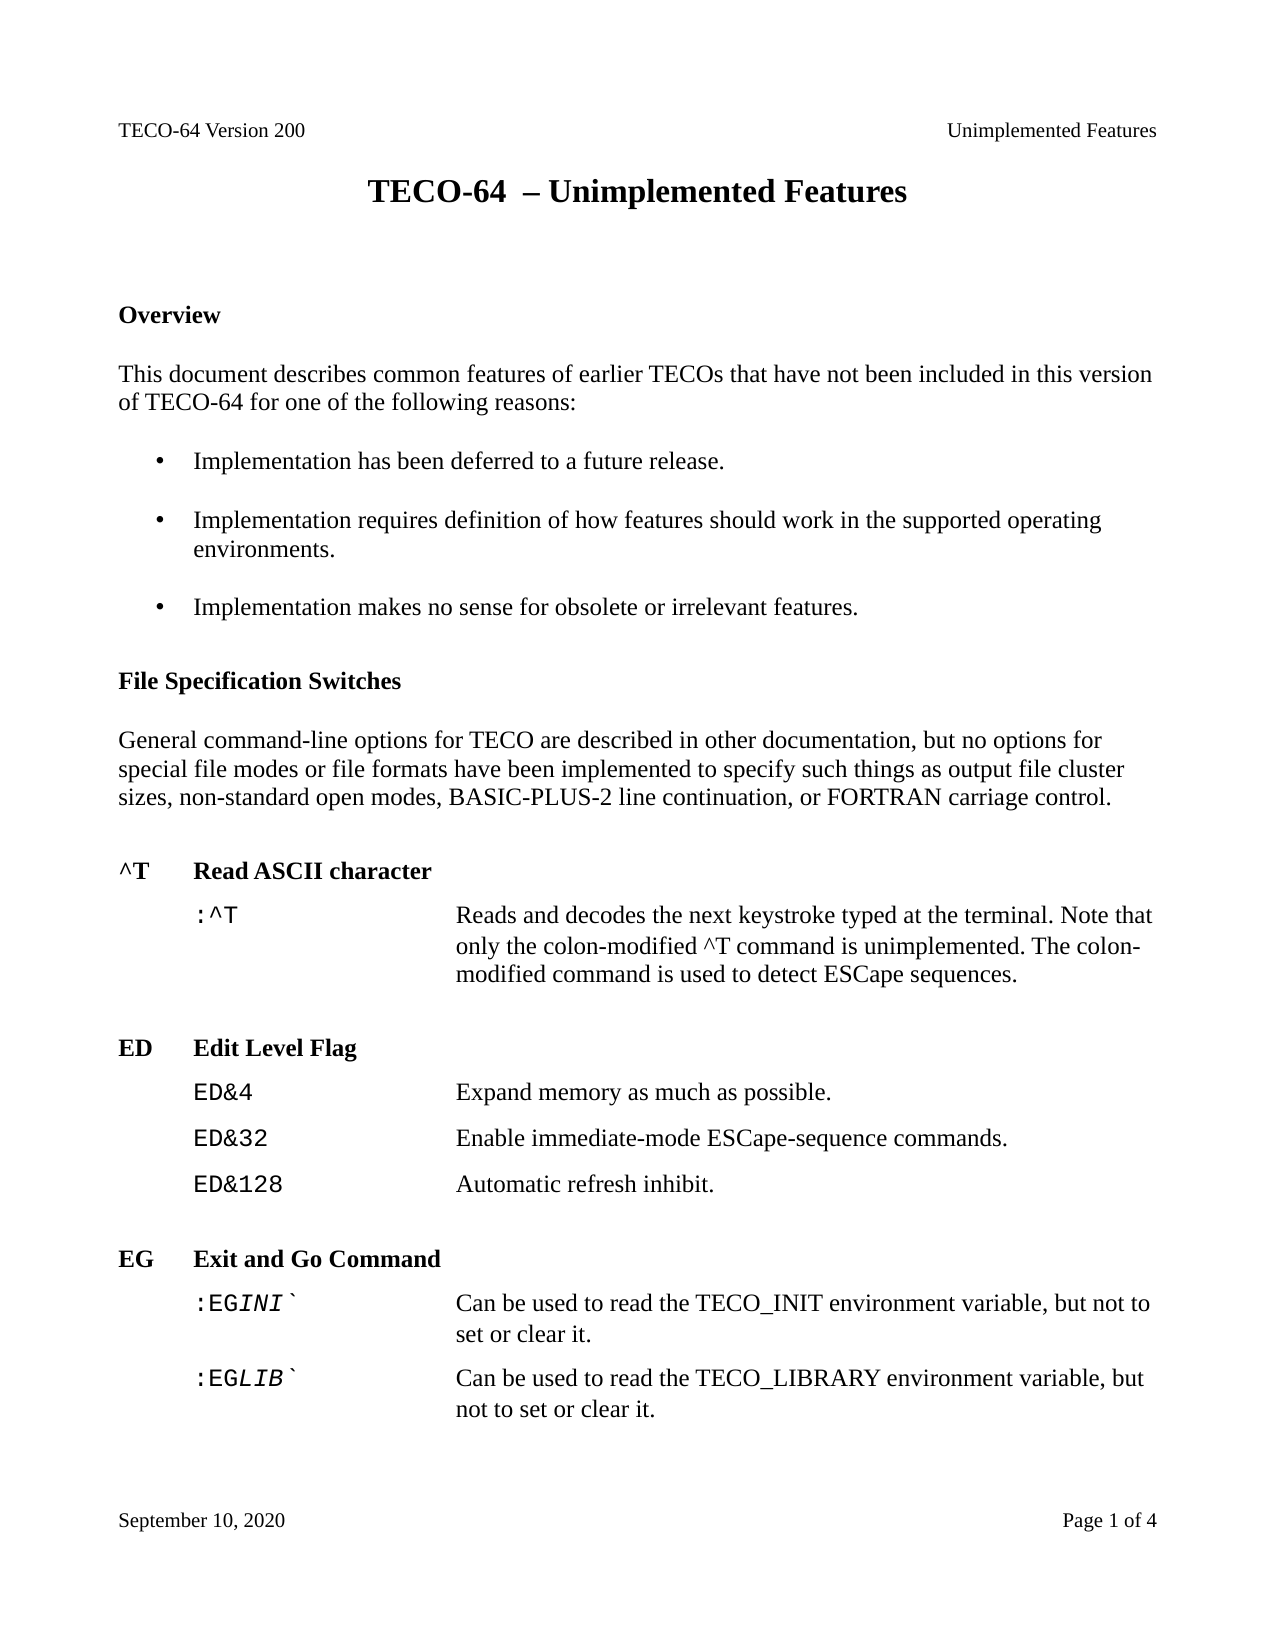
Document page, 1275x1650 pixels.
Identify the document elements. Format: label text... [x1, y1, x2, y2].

list Implementation has been deferred to a future release. [156, 446, 1157, 475]
text File Specification Switches [118, 666, 1157, 695]
text TECO-64 – Unimplemented Features [118, 172, 1157, 210]
text ^T Read ASCII character [118, 856, 1157, 885]
list Implementation requires definition of how features should work in the supported operating environments. [156, 505, 1157, 562]
text :EGLIB` Can be used to read the TECO_LIBRARY environment variable, but not to set or clear it. [193, 1363, 1157, 1422]
text ED Edit Level Flag [118, 1033, 1157, 1062]
list Implementation makes no sense for obsolete or irrelevant features. [156, 592, 1157, 621]
text Overview [118, 300, 1157, 329]
text EG Exit and Go Command [118, 1244, 1157, 1273]
text ED&4 Expand memory as much as possible. [193, 1077, 1157, 1108]
text This document describes common features of earlier TECOs that have not been included in this version of TECO-64 for one of the following reasons: [118, 359, 1157, 416]
text ED&32 Enable immediate-mode ESCape-sequence commands. [193, 1123, 1157, 1154]
text :^T Reads and decodes the next keystroke typed at the terminal. Note that only the colon-modified ^T command is unimplemented. The colon-modified command is used to detect ESCape sequences. [193, 900, 1157, 988]
text :EGINI` Can be used to read the TECO_INIT environment variable, but not to set or clear it. [193, 1288, 1157, 1348]
text ED&128 Automatic refresh inhibit. [193, 1169, 1157, 1199]
text General command-line options for TECO are described in other documentation, but no options for special file modes or file formats have been implemented to specify such things as output file cluster sizes, non-standard open modes, BASIC-PLUS-2 line continuation, or FORTRAN carriage control. [118, 725, 1157, 811]
